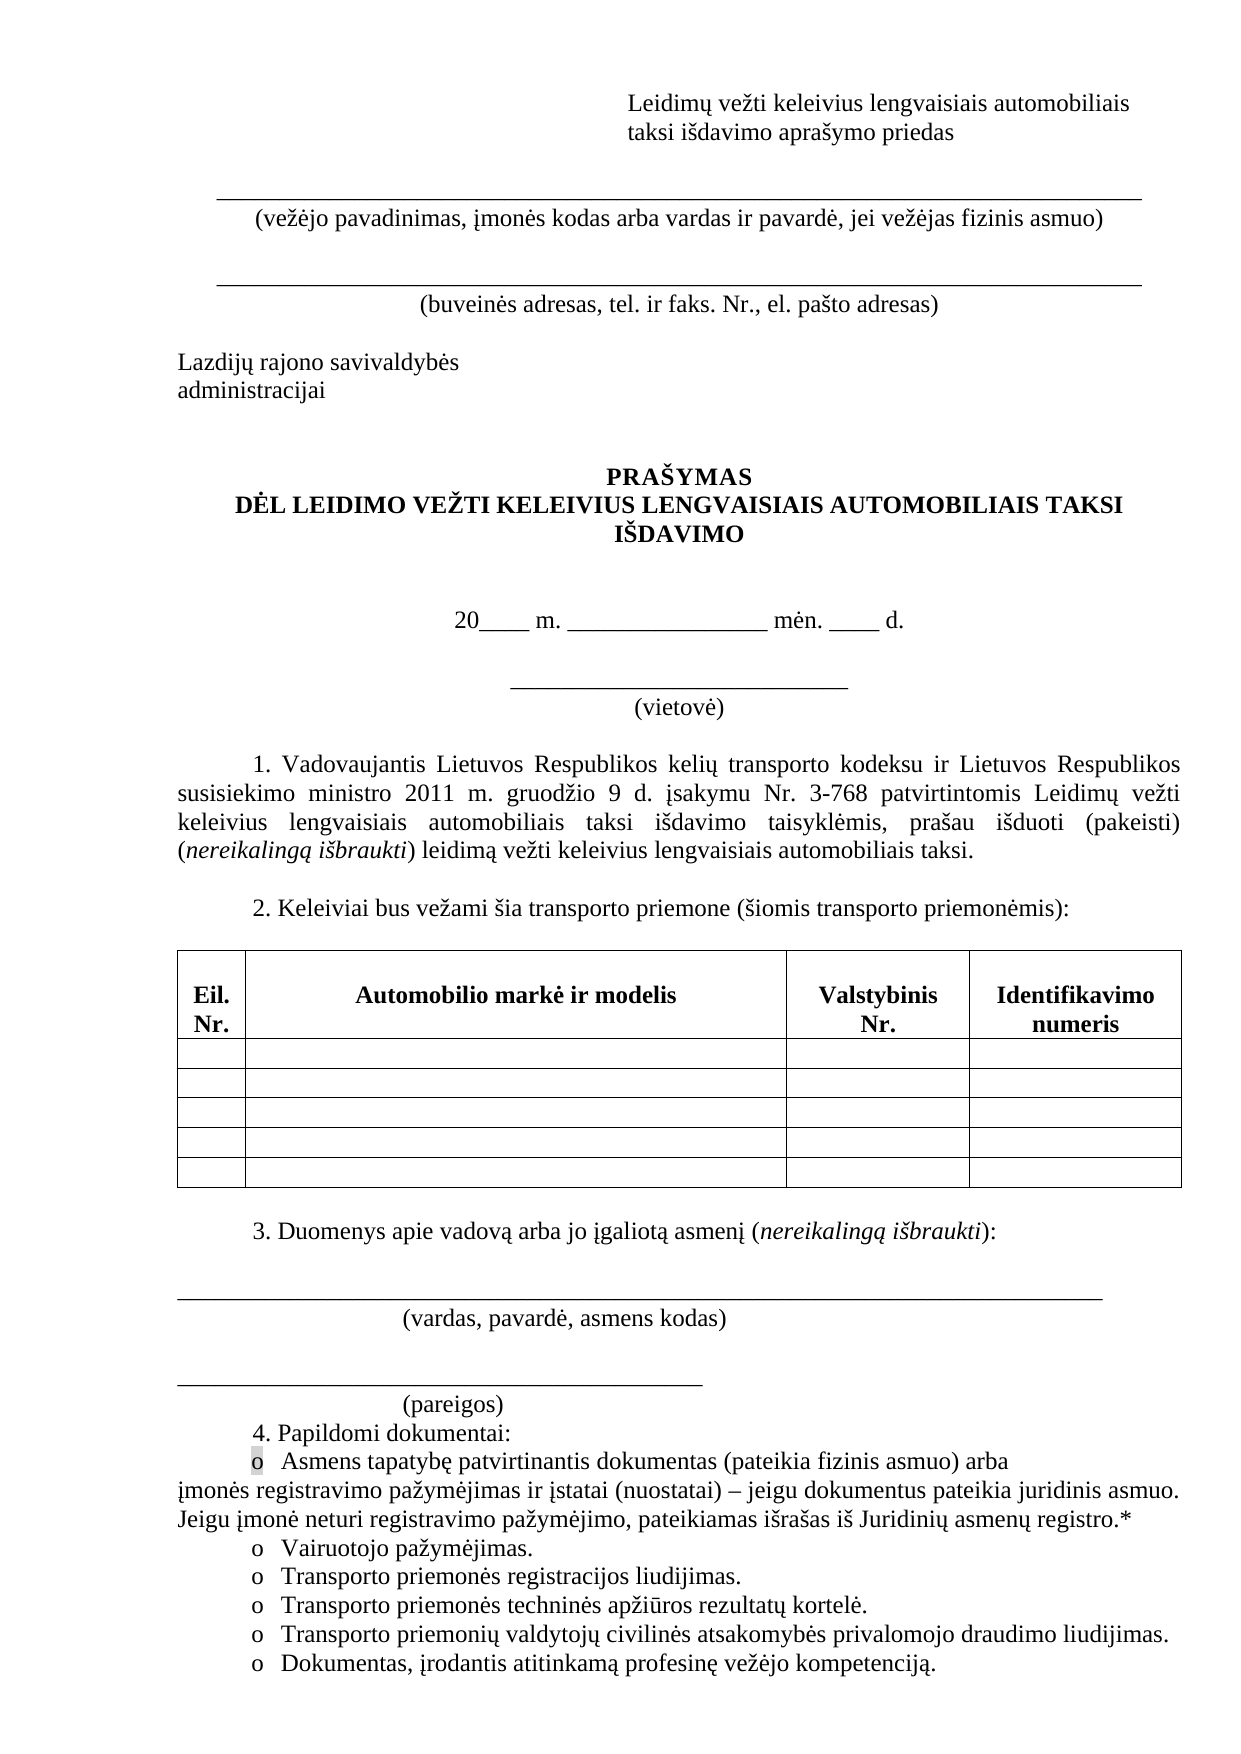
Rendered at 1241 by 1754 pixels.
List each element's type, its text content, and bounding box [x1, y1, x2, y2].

table_header Identifikavimo numeris [970, 951, 1181, 1038]
text (vardas, pavardė, asmens kodas) [327, 1303, 1181, 1331]
text (pareigos) [327, 1389, 1181, 1418]
table_cell [246, 1039, 786, 1067]
text 4. Papildomi dokumentai: [177, 1418, 1181, 1446]
text 3. Duomenys apie vadovą arba jo įgaliotą asmenį (nereikalingą išbraukti): [177, 1216, 1181, 1245]
table_cell [970, 1039, 1181, 1067]
text __________________________________________________________________________ [177, 260, 1181, 289]
text __________________________________________________________________________ [177, 1274, 1181, 1303]
table_cell [787, 1098, 969, 1127]
text (vežėjo pavadinimas, įmonės kodas arba vardas ir pavardė, jei vežėjas fizinis asmuo) [177, 203, 1181, 232]
table_cell [178, 1069, 245, 1097]
text taksi išdavimo aprašymo priedas [627, 117, 1181, 145]
text PRAŠYMAS [177, 462, 1181, 490]
text Leidimų vežti keleivius lengvaisiais automobiliais [627, 88, 1181, 117]
text 20____ m. ________________ mėn. ____ d. [177, 605, 1181, 634]
text 2. Keleiviai bus vežami šia transporto priemone (šiomis transporto priemonėmis): [177, 893, 1181, 922]
table_cell [178, 1158, 245, 1187]
text ___________________________ [177, 663, 1181, 692]
text (vietovė) [177, 692, 1181, 720]
text 1. Vadovaujantis Lietuvos Respublikos kelių transporto kodeksu ir Lietuvos Respublikos susisiekimo ministro 2011 m. gruodžio 9 d. įsakymu Nr. 3-768 patvirtintomis Leidimų vežti keleivius lengvaisiais automobiliais taksi išdavimo taisyklėmis, prašau išduoti (pakeisti) (nereikalingą išbraukti) leidimą vežti keleivius lengvaisiais automobiliais taksi. [177, 749, 1181, 864]
table_cell [246, 1128, 786, 1157]
table_cell [970, 1158, 1181, 1187]
text o Vairuotojo pažymėjimas. [177, 1533, 1181, 1561]
table_cell [246, 1098, 786, 1127]
text __________________________________________ [177, 1360, 1181, 1389]
table_header Automobilio markė ir modelis [246, 951, 786, 1038]
text o Asmens tapatybę patvirtinantis dokumentas (pateikia fizinis asmuo) arba [177, 1446, 1181, 1475]
table_cell [246, 1069, 786, 1097]
text DĖL LEIDIMO VEŽTI KELEIVIUS LENGVAISIAIS AUTOMOBILIAIS TAKSI IŠDAVIMO [177, 490, 1181, 548]
text o Transporto priemonės registracijos liudijimas. [177, 1561, 1181, 1590]
table_cell [787, 1039, 969, 1067]
table_cell [787, 1128, 969, 1157]
text o Transporto priemonės techninės apžiūros rezultatų kortelė. [177, 1590, 1181, 1619]
table_cell [970, 1128, 1181, 1157]
table_cell [787, 1069, 969, 1097]
table_cell [970, 1098, 1181, 1127]
table_header Eil. Nr. [178, 951, 245, 1038]
text o Transporto priemonių valdytojų civilinės atsakomybės privalomojo draudimo liudijimas. [177, 1619, 1181, 1648]
table_cell [787, 1158, 969, 1187]
table_header Valstybinis Nr. [787, 951, 969, 1038]
text (buveinės adresas, tel. ir faks. Nr., el. pašto adresas) [177, 289, 1181, 318]
text o Dokumentas, įrodantis atitinkamą profesinę vežėjo kompetenciją. [177, 1648, 1181, 1676]
text Lazdijų rajono savivaldybės [177, 347, 1181, 375]
table_cell [178, 1039, 245, 1067]
text __________________________________________________________________________ [177, 174, 1181, 203]
table_cell [970, 1069, 1181, 1097]
text administracijai [177, 375, 1181, 404]
text įmonės registravimo pažymėjimas ir įstatai (nuostatai) – jeigu dokumentus pateikia juridinis asmuo. Jeigu įmonė neturi registravimo pažymėjimo, pateikiamas išrašas iš Juridinių asmenų registro.* [177, 1475, 1181, 1533]
table_cell [246, 1158, 786, 1187]
table_cell [178, 1098, 245, 1127]
table_cell [178, 1128, 245, 1157]
